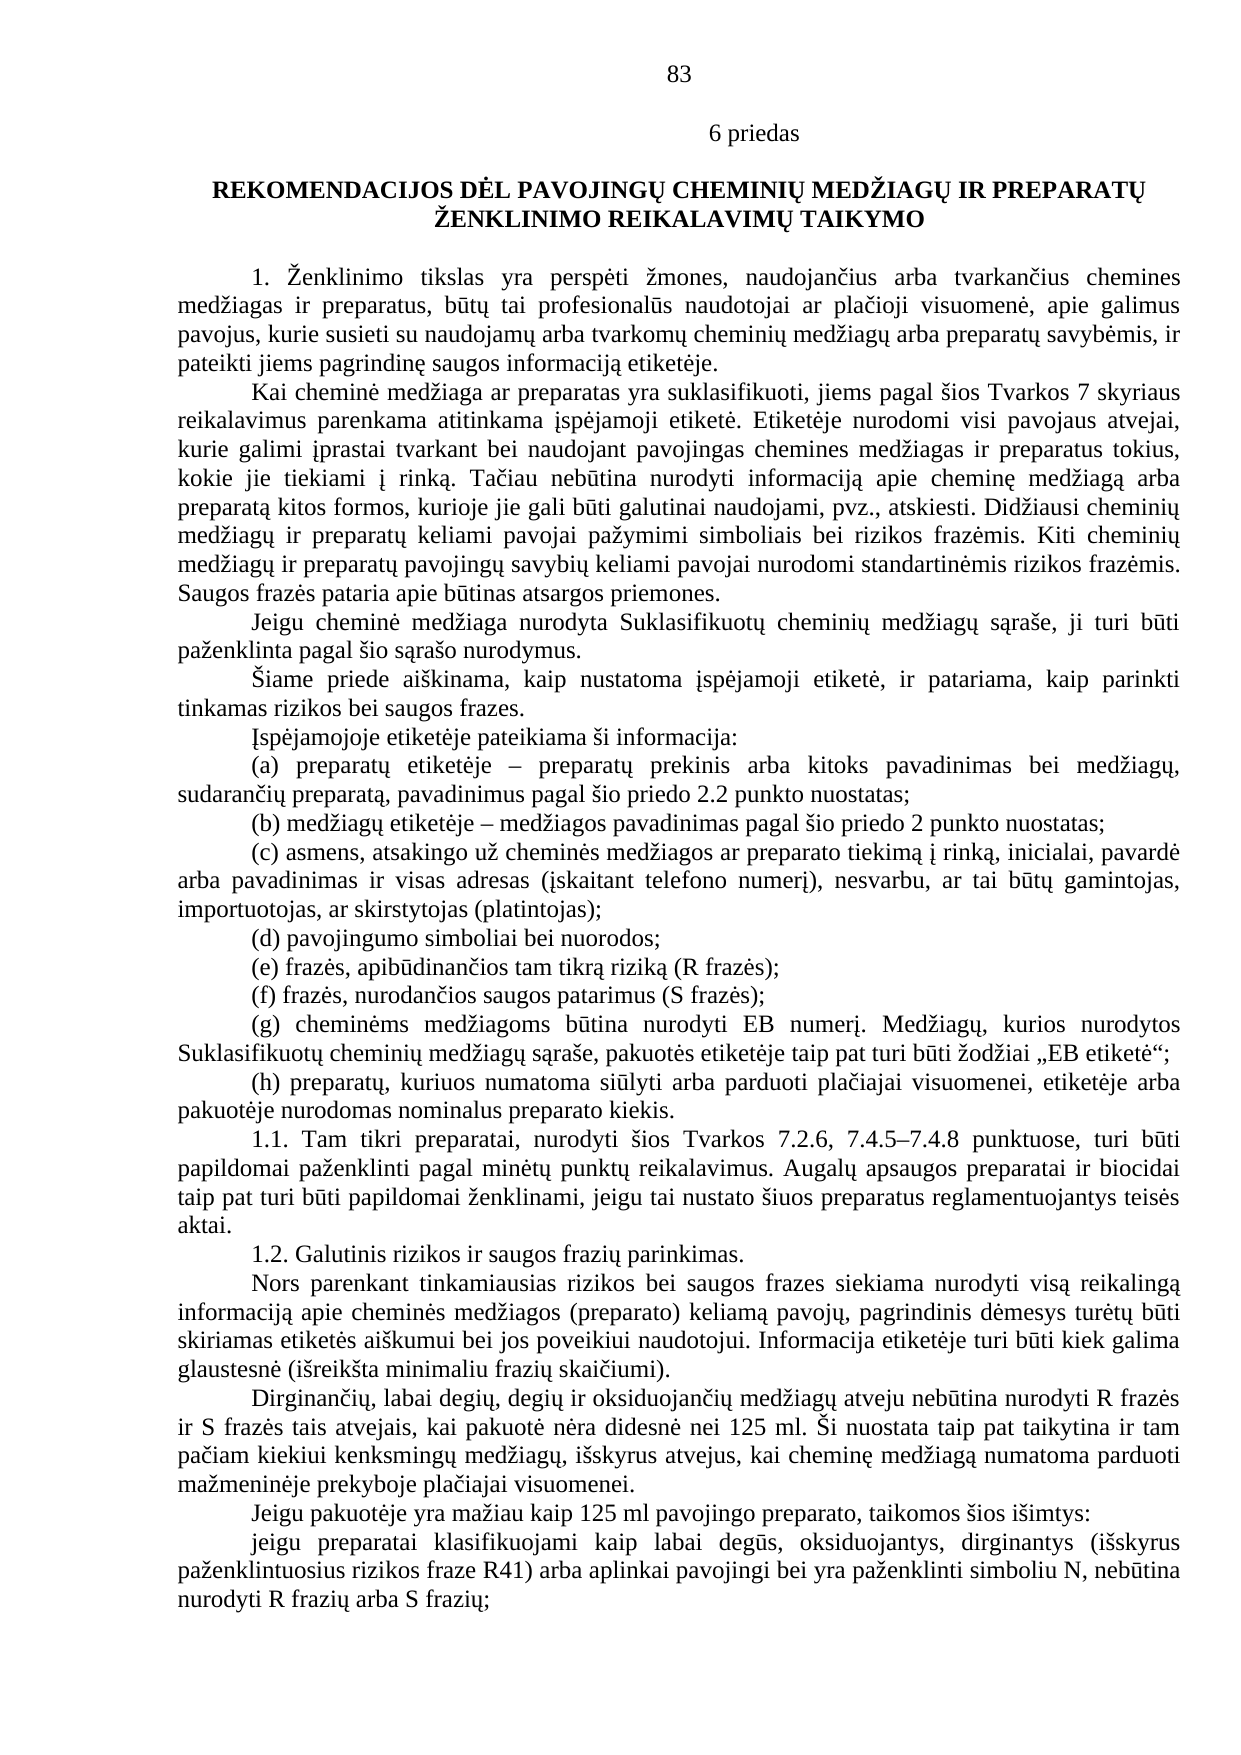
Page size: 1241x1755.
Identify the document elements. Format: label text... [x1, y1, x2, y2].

text jeigu preparatai klasifikuojami kaip labai degūs, oksiduojantys, dirginantys (išskyrus paženklintuosius rizikos fraze R41) arba aplinkai pavojingi bei yra paženklinti simboliu N, nebūtina nurodyti R frazių arba S frazių; [177, 1527, 1181, 1613]
text Įspėjamojoje etiketėje pateikiama ši informacija: [177, 722, 1181, 751]
text (b) medžiagų etiketėje – medžiagos pavadinimas pagal šio priedo 2 punkto nuostatas; [177, 808, 1181, 837]
text Dirginančių, labai degių, degių ir oksiduojančių medžiagų atveju nebūtina nurodyti R frazės ir S frazės tais atvejais, kai pakuotė nėra didesnė nei 125 ml. Ši nuostata taip pat taikytina ir tam pačiam kiekiui kenksmingų medžiagų, išskyrus atvejus, kai cheminę medžiagą numatoma parduoti mažmeninėje prekyboje plačiajai visuomenei. [177, 1383, 1181, 1498]
text Šiame priede aiškinama, kaip nustatoma įspėjamoji etiketė, ir patariama, kaip parinkti tinkamas rizikos bei saugos frazes. [177, 664, 1181, 722]
text 1.2. Galutinis rizikos ir saugos frazių parinkimas. [177, 1239, 1181, 1268]
text (c) asmens, atsakingo už cheminės medžiagos ar preparato tiekimą į rinką, inicialai, pavardė arba pavadinimas ir visas adresas (įskaitant telefono numerį), nesvarbu, ar tai būtų gamintojas, importuotojas, ar skirstytojas (platintojas); [177, 837, 1181, 923]
text Kai cheminė medžiaga ar preparatas yra suklasifikuoti, jiems pagal šios Tvarkos 7 skyriaus reikalavimus parenkama atitinkama įspėjamoji etiketė. Etiketėje nurodomi visi pavojaus atvejai, kurie galimi įprastai tvarkant bei naudojant pavojingas chemines medžiagas ir preparatus tokius, kokie jie tiekiami į rinką. Tačiau nebūtina nurodyti informaciją apie cheminę medžiagą arba preparatą kitos formos, kurioje jie gali būti galutinai naudojami, pvz., atskiesti. Didžiausi cheminių medžiagų ir preparatų keliami pavojai pažymimi simboliais bei rizikos frazėmis. Kiti cheminių medžiagų ir preparatų pavojingų savybių keliami pavojai nurodomi standartinėmis rizikos frazėmis. Saugos frazės pataria apie būtinas atsargos priemones. [177, 377, 1181, 607]
text (d) pavojingumo simboliai bei nuorodos; [177, 923, 1181, 952]
text Nors parenkant tinkamiausias rizikos bei saugos frazes siekiama nurodyti visą reikalingą informaciją apie cheminės medžiagos (preparato) keliamą pavojų, pagrindinis dėmesys turėtų būti skiriamas etiketės aiškumui bei jos poveikiui naudotojui. Informacija etiketėje turi būti kiek galima glaustesnė (išreikšta minimaliu frazių skaičiumi). [177, 1268, 1181, 1383]
text (g) cheminėms medžiagoms būtina nurodyti EB numerį. Medžiagų, kurios nurodytos Suklasifikuotų cheminių medžiagų sąraše, pakuotės etiketėje taip pat turi būti žodžiai „EB etiketė“; [177, 1009, 1181, 1067]
text (f) frazės, nurodančios saugos patarimus (S frazės); [177, 981, 1181, 1009]
text (h) preparatų, kuriuos numatoma siūlyti arba parduoti plačiajai visuomenei, etiketėje arba pakuotėje nurodomas nominalus preparato kiekis. [177, 1067, 1181, 1124]
text 6 priedas [177, 118, 1181, 147]
text (a) preparatų etiketėje – preparatų prekinis arba kitoks pavadinimas bei medžiagų, sudarančių preparatą, pavadinimus pagal šio priedo 2.2 punkto nuostatas; [177, 751, 1181, 808]
text Jeigu cheminė medžiaga nurodyta Suklasifikuotų cheminių medžiagų sąraše, ji turi būti paženklinta pagal šio sąrašo nurodymus. [177, 607, 1181, 664]
text (e) frazės, apibūdinančios tam tikrą riziką (R frazės); [177, 952, 1181, 981]
text REKOMENDACIJOS DĖL PAVOJINGŲ CHEMINIŲ MEDŽIAGŲ IR PREPARATŲ ŽENKLINIMO REIKALAVIMŲ TAIKYMO [177, 176, 1181, 233]
text Jeigu pakuotėje yra mažiau kaip 125 ml pavojingo preparato, taikomos šios išimtys: [177, 1498, 1181, 1527]
text 1. Ženklinimo tikslas yra perspėti žmones, naudojančius arba tvarkančius chemines medžiagas ir preparatus, būtų tai profesionalūs naudotojai ar plačioji visuomenė, apie galimus pavojus, kurie susieti su naudojamų arba tvarkomų cheminių medžiagų arba preparatų savybėmis, ir pateikti jiems pagrindinę saugos informaciją etiketėje. [177, 262, 1181, 377]
text 1.1. Tam tikri preparatai, nurodyti šios Tvarkos 7.2.6, 7.4.5–7.4.8 punktuose, turi būti papildomai paženklinti pagal minėtų punktų reikalavimus. Augalų apsaugos preparatai ir biocidai taip pat turi būti papildomai ženklinami, jeigu tai nustato šiuos preparatus reglamentuojantys teisės aktai. [177, 1124, 1181, 1239]
